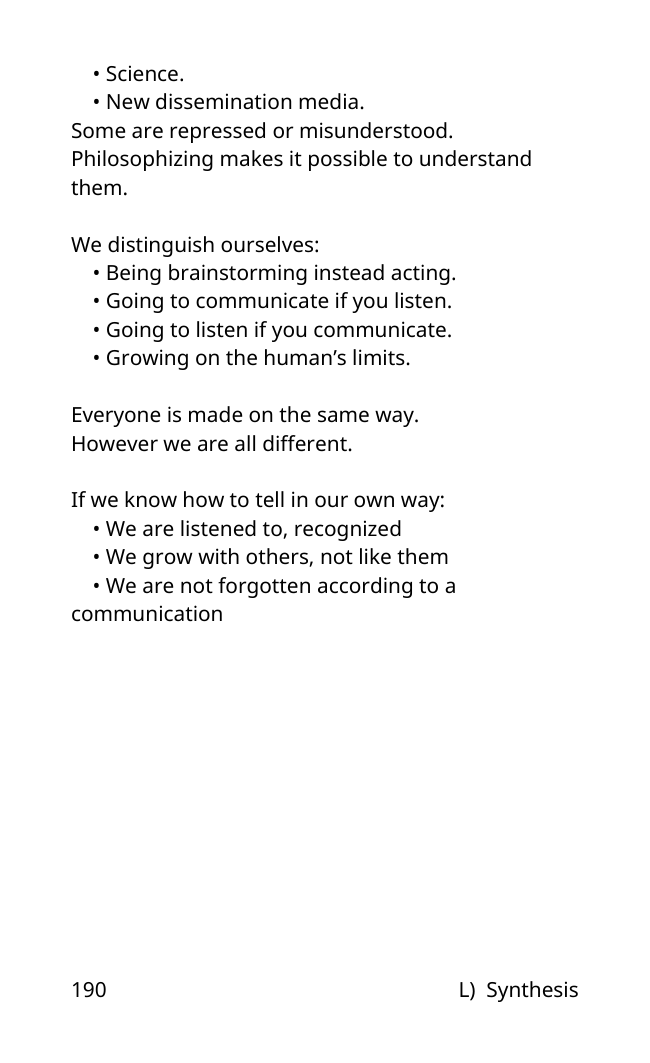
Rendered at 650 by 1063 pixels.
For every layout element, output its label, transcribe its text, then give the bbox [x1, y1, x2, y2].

text • Science. • New dissemination media. Some are repressed or misunderstood. Philosophizing makes it possible to understand them. We distinguish ourselves: • Being brainstorming instead acting. • Going to communicate if you listen. • Going to listen if you communicate. • Growing on the human’s limits. Everyone is made on the same way. However we are all different. If we know how to tell in our own way: • We are listened to, recognized • We grow with others, not like them • We are not forgotten according to a communication [71, 59, 579, 628]
